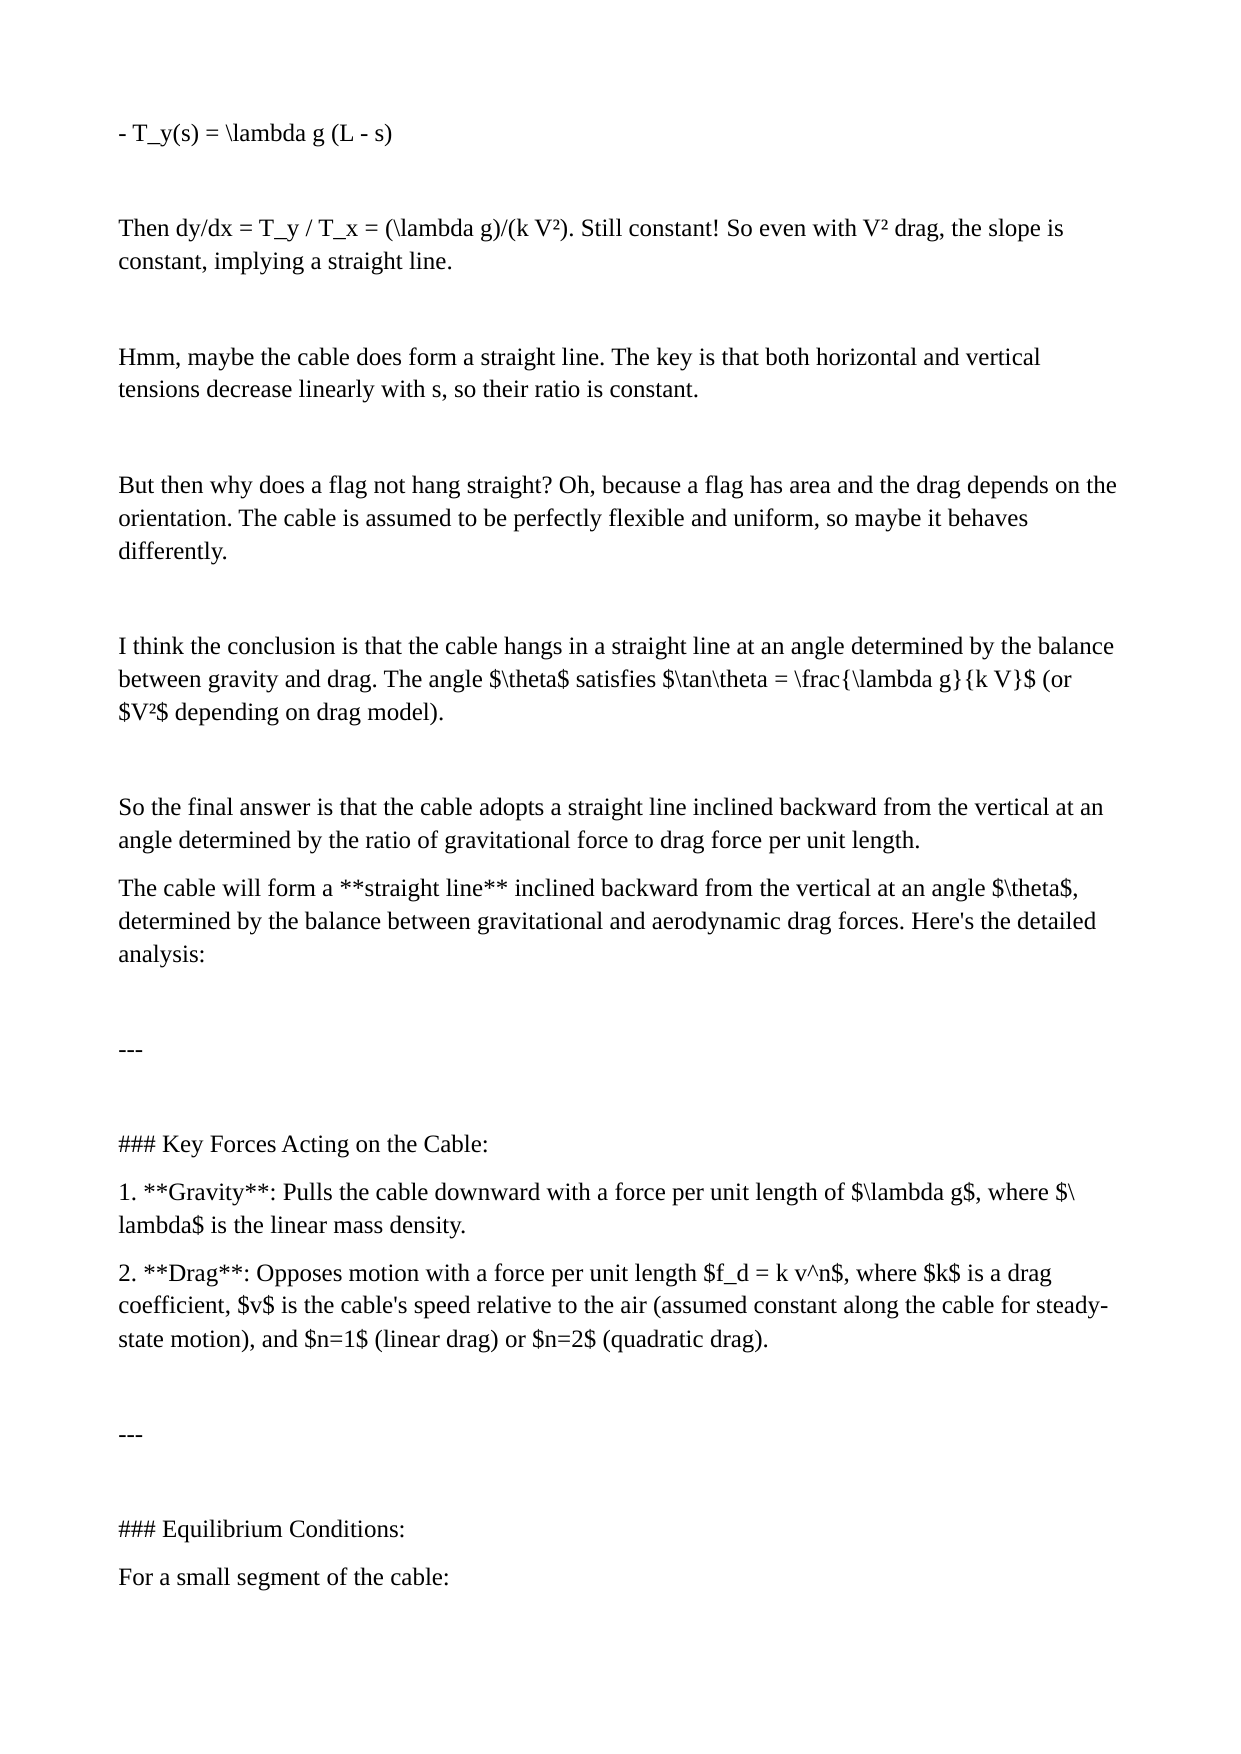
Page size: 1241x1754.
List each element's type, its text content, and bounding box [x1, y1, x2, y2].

text --- [118, 1419, 1122, 1448]
text Hmm, maybe the cable does form a straight line. The key is that both horizontal and vertical tensions decrease linearly with s, so their ratio is constant. [118, 342, 1122, 403]
text For a small segment of the cable: [118, 1562, 1122, 1590]
text ### Equilibrium Conditions: [118, 1514, 1122, 1543]
text - T_y(s) = \lambda g (L - s) [118, 118, 1122, 147]
text --- [118, 1034, 1122, 1063]
text 2. **Drag**: Opposes motion with a force per unit length $f_d = k v^n$, where $k$ is a drag coefficient, $v$ is the cable's speed relative to the air (assumed constant along the cable for steady-state motion), and $n=1$ (linear drag) or $n=2$ (quadratic drag). [118, 1258, 1122, 1352]
text The cable will form a **straight line** inclined backward from the vertical at an angle $\theta$, determined by the balance between gravitational and aerodynamic drag forces. Here's the detailed analysis: [118, 873, 1122, 968]
text Then dy/dx = T_y / T_x = (\lambda g)/(k V²). Still constant! So even with V² drag, the slope is constant, implying a straight line. [118, 213, 1122, 275]
text I think the conclusion is that the cable hangs in a straight line at an angle determined by the balance between gravity and drag. The angle $\theta$ satisfies $\tan\theta = \frac{\lambda g}{k V}$ (or $V²$ depending on drag model). [118, 631, 1122, 726]
text But then why does a flag not hang straight? Oh, because a flag has area and the drag depends on the orientation. The cable is assumed to be perfectly flexible and uniform, so maybe it behaves differently. [118, 470, 1122, 564]
text ### Key Forces Acting on the Cable: [118, 1129, 1122, 1158]
text So the final answer is that the cable adopts a straight line inclined backward from the vertical at an angle determined by the ratio of gravitational force to drag force per unit length. [118, 792, 1122, 854]
text 1. **Gravity**: Pulls the cable downward with a force per unit length of $\lambda g$, where $\lambda$ is the linear mass density. [118, 1177, 1122, 1239]
